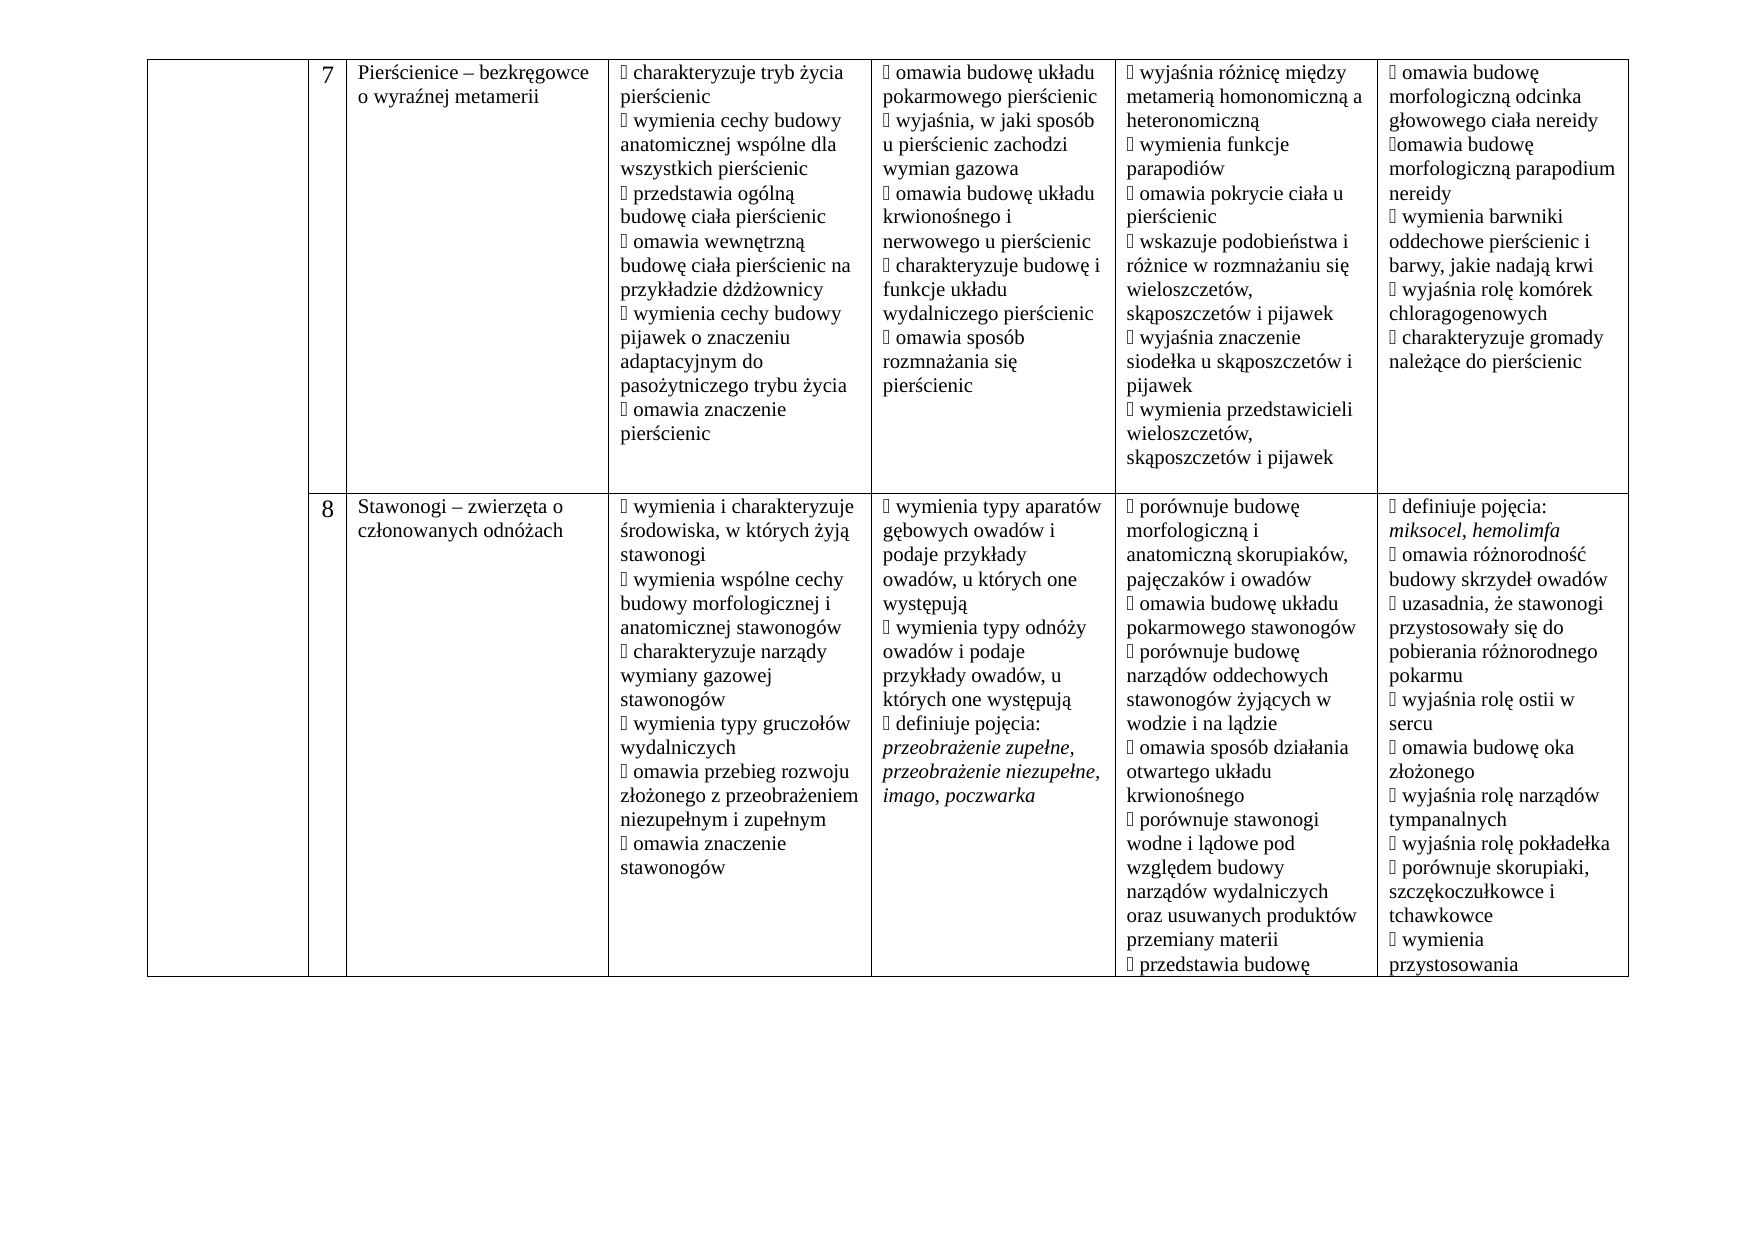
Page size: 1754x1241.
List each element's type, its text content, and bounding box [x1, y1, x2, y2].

table_cell 7 [309, 60, 346, 493]
table_cell  wymienia typy aparatów gębowych owadów i podaje przykłady owadów, u których one występują  wymienia typy odnóży owadów i podaje przykłady owadów, u których one występują  definiuje pojęcia: przeobrażenie zupełne, przeobrażenie niezupełne, imago, poczwarka [872, 494, 1115, 976]
table_cell  charakteryzuje tryb życia pierścienic  wymienia cechy budowy anatomicznej wspólne dla wszystkich pierścienic  przedstawia ogólną budowę ciała pierścienic  omawia wewnętrzną budowę ciała pierścienic na przykładzie dżdżownicy  wymienia cechy budowy pijawek o znaczeniu adaptacyjnym do pasożytniczego trybu życia  omawia znaczenie pierścienic [609, 60, 871, 493]
table_cell  definiuje pojęcia: miksocel, hemolimfa  omawia różnorodność budowy skrzydeł owadów  uzasadnia, że stawonogi przystosowały się do pobierania różnorodnego pokarmu  wyjaśnia rolę ostii w sercu  omawia budowę oka złożonego  wyjaśnia rolę narządów tympanalnych  wyjaśnia rolę pokładełka  porównuje skorupiaki, szczękoczułkowce i tchawkowce  wymienia przystosowania [1378, 494, 1628, 976]
table_cell  omawia budowę układu pokarmowego pierścienic  wyjaśnia, w jaki sposób u pierścienic zachodzi wymian gazowa  omawia budowę układu krwionośnego i nerwowego u pierścienic  charakteryzuje budowę i funkcje układu wydalniczego pierścienic  omawia sposób rozmnażania się pierścienic [872, 60, 1115, 493]
table_cell Stawonogi – zwierzęta o członowanych odnóżach [347, 494, 608, 976]
table_cell  porównuje budowę morfologiczną i anatomiczną skorupiaków, pajęczaków i owadów  omawia budowę układu pokarmowego stawonogów  porównuje budowę narządów oddechowych stawonogów żyjących w wodzie i na lądzie  omawia sposób działania otwartego układu krwionośnego  porównuje stawonogi wodne i lądowe pod względem budowy narządów wydalniczych oraz usuwanych produktów przemiany materii  przedstawia budowę [1116, 494, 1377, 976]
table_cell 8 [309, 494, 346, 976]
table_cell Pierścienice – bezkręgowce o wyraźnej metamerii [347, 60, 608, 493]
table_cell  wyjaśnia różnicę między metamerią homonomiczną a heteronomiczną  wymienia funkcje parapodiów  omawia pokrycie ciała u pierścienic  wskazuje podobieństwa i różnice w rozmnażaniu się wieloszczetów, skąposzczetów i pijawek  wyjaśnia znaczenie siodełka u skąposzczetów i pijawek  wymienia przedstawicieli wieloszczetów, skąposzczetów i pijawek [1116, 60, 1377, 493]
table_cell  wymienia i charakteryzuje środowiska, w których żyją stawonogi  wymienia wspólne cechy budowy morfologicznej i anatomicznej stawonogów  charakteryzuje narządy wymiany gazowej stawonogów  wymienia typy gruczołów wydalniczych  omawia przebieg rozwoju złożonego z przeobrażeniem niezupełnym i zupełnym  omawia znaczenie stawonogów [609, 494, 871, 976]
table_cell  omawia budowę morfologiczną odcinka głowowego ciała nereidy omawia budowę morfologiczną parapodium nereidy  wymienia barwniki oddechowe pierścienic i barwy, jakie nadają krwi  wyjaśnia rolę komórek chloragogenowych  charakteryzuje gromady należące do pierścienic [1378, 60, 1628, 493]
table_cell [148, 60, 308, 976]
